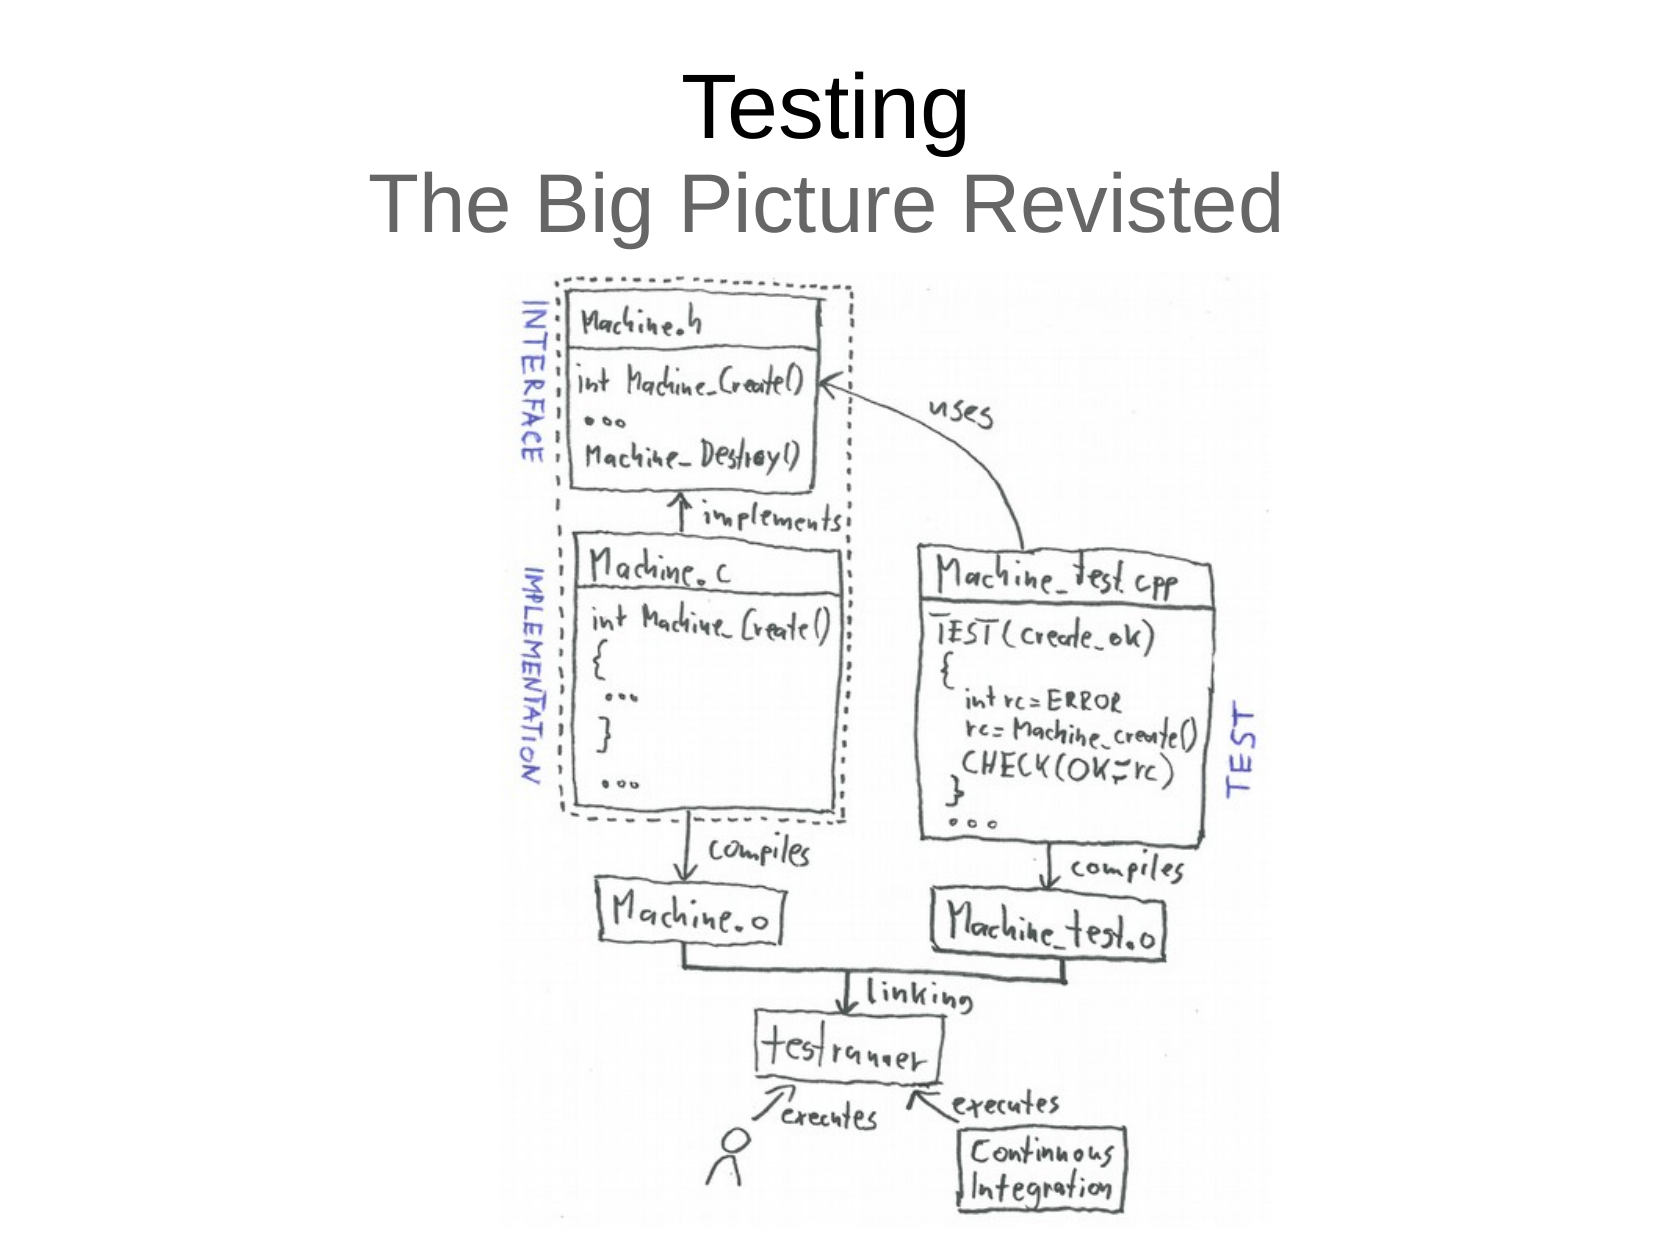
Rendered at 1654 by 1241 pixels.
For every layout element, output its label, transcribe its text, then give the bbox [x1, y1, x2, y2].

title Testing The Big Picture Revisted [82, 49, 1571, 257]
picture [501, 272, 1273, 1229]
